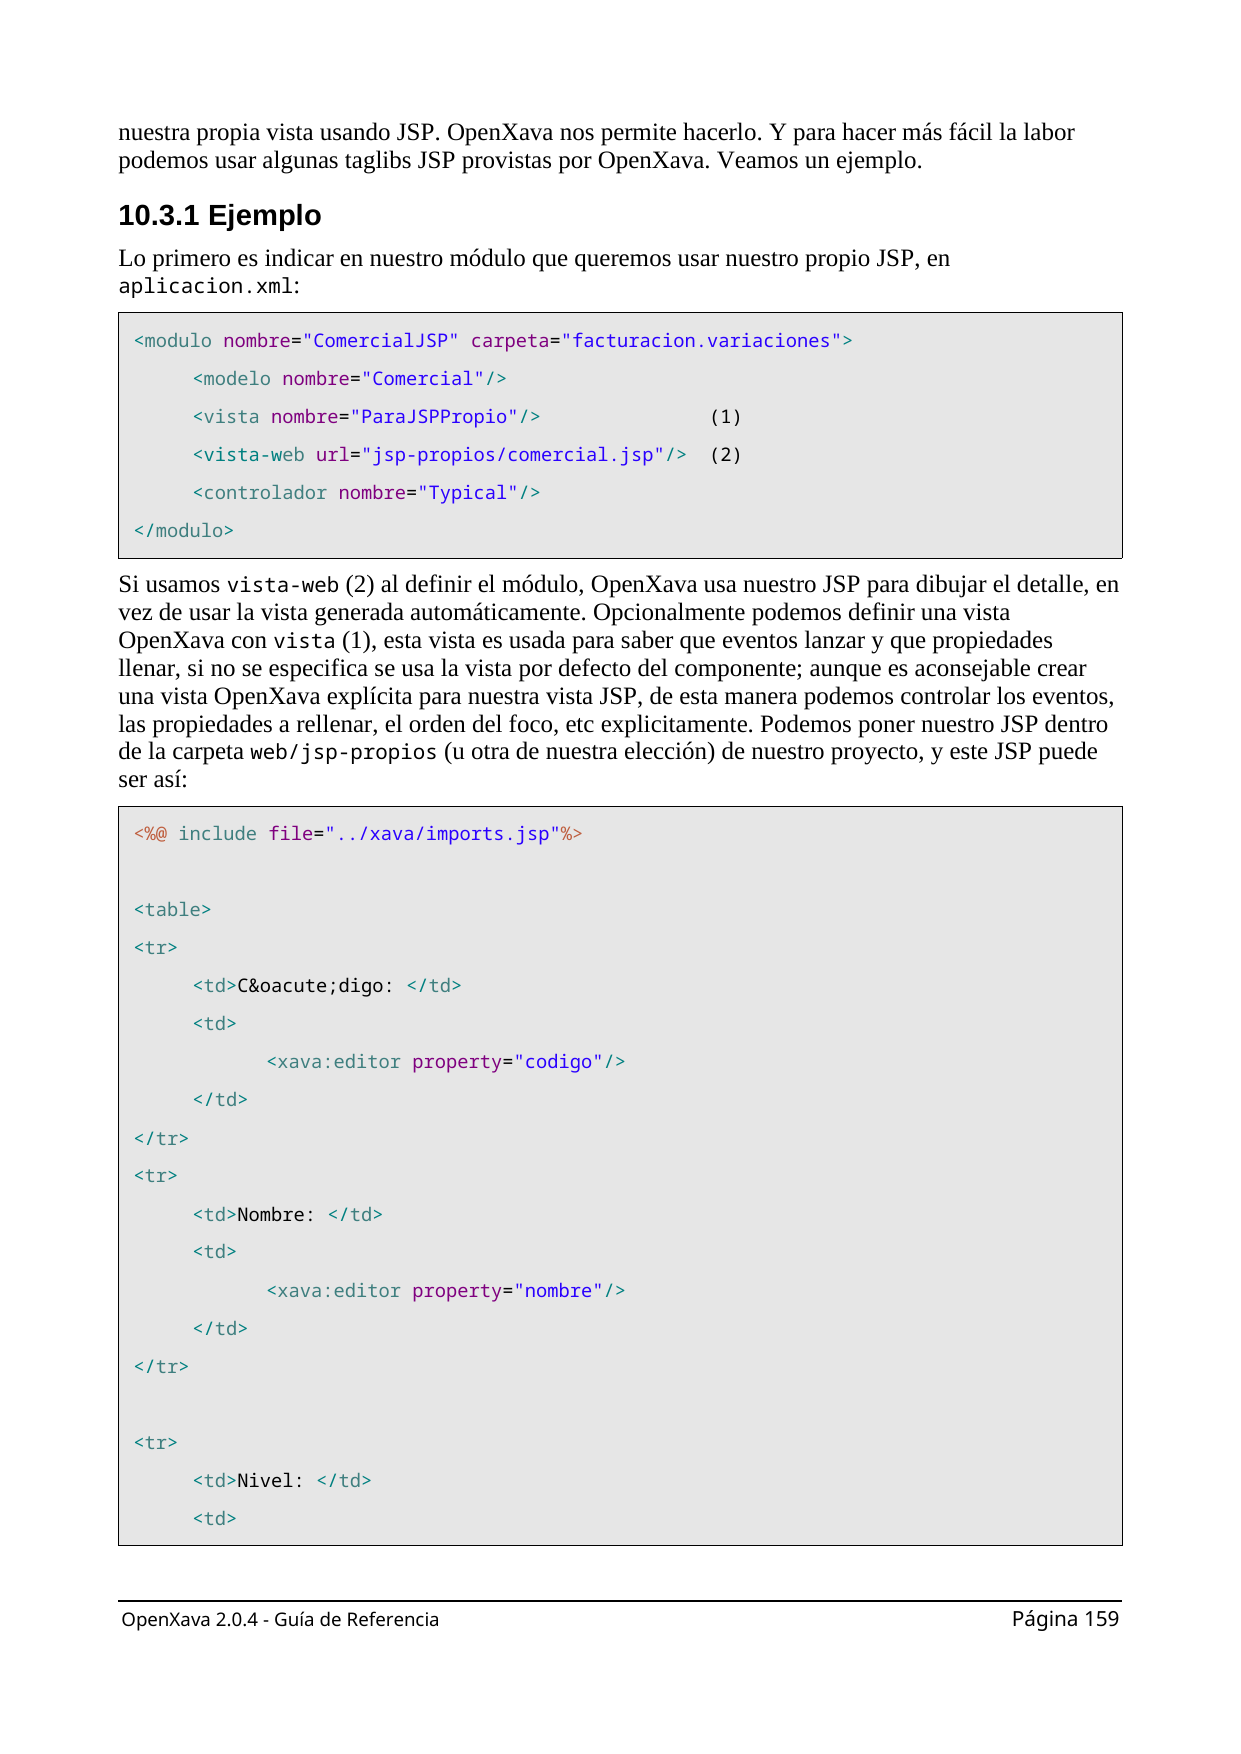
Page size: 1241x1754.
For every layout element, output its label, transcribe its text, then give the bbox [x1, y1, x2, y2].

text Si usamos vista-web (2) al definir el módulo, OpenXava usa nuestro JSP para dibujar el detalle, en vez de usar la vista generada automáticamente. Opcionalmente podemos definir una vista OpenXava con vista (1), esta vista es usada para saber que eventos lanzar y que propiedades llenar, si no se especifica se usa la vista por defecto del componente; aunque es aconsejable crear una vista OpenXava explícita para nuestra vista JSP, de esta manera podemos controlar los eventos, las propiedades a rellenar, el orden del foco, etc explicitamente. Podemos poner nuestro JSP dentro de la carpeta web/jsp-propios (u otra de nuestra elección) de nuestro proyecto, y este JSP puede ser así: [118, 570, 1122, 793]
text </td> [119, 1300, 1122, 1338]
text </modulo> [119, 502, 1122, 558]
subtitle Ejemplo [118, 198, 1122, 231]
text <xava:editor property="codigo"/> [119, 1034, 1122, 1072]
text </tr> [119, 1110, 1122, 1148]
text <controlador nombre="Typical"/> [119, 464, 1122, 502]
text <td> [119, 1490, 1122, 1545]
text <td> [119, 1224, 1122, 1262]
text <xava:editor property="nombre"/> [119, 1262, 1122, 1300]
text nuestra propia vista usando JSP. OpenXava nos permite hacerlo. Y para hacer más fácil la labor podemos usar algunas taglibs JSP provistas por OpenXava. Veamos un ejemplo. [118, 118, 1122, 173]
text <modelo nombre="Comercial"/> [119, 350, 1122, 388]
text <tr> [119, 1148, 1122, 1186]
text <%@ include file="../xava/imports.jsp"%> [119, 807, 1122, 844]
text </td> [119, 1072, 1122, 1110]
text Lo primero es indicar en nuestro módulo que queremos usar nuestro propio JSP, en aplicacion.xml: [118, 244, 1122, 300]
text <tr> [119, 1414, 1122, 1452]
text <vista nombre="ParaJSPPropio"/> (1) [119, 388, 1122, 426]
text <modulo nombre="ComercialJSP" carpeta="facturacion.variaciones"> [119, 313, 1122, 350]
text <td>Nivel: </td> [119, 1452, 1122, 1490]
text <vista-web url="jsp-propios/comercial.jsp"/> (2) [119, 426, 1122, 464]
text <table> [119, 882, 1122, 920]
text </tr> [119, 1338, 1122, 1376]
text <td>Nombre: </td> [119, 1186, 1122, 1224]
text <td> [119, 996, 1122, 1034]
text <td>C&oacute;digo: </td> [119, 958, 1122, 996]
text <tr> [119, 920, 1122, 958]
